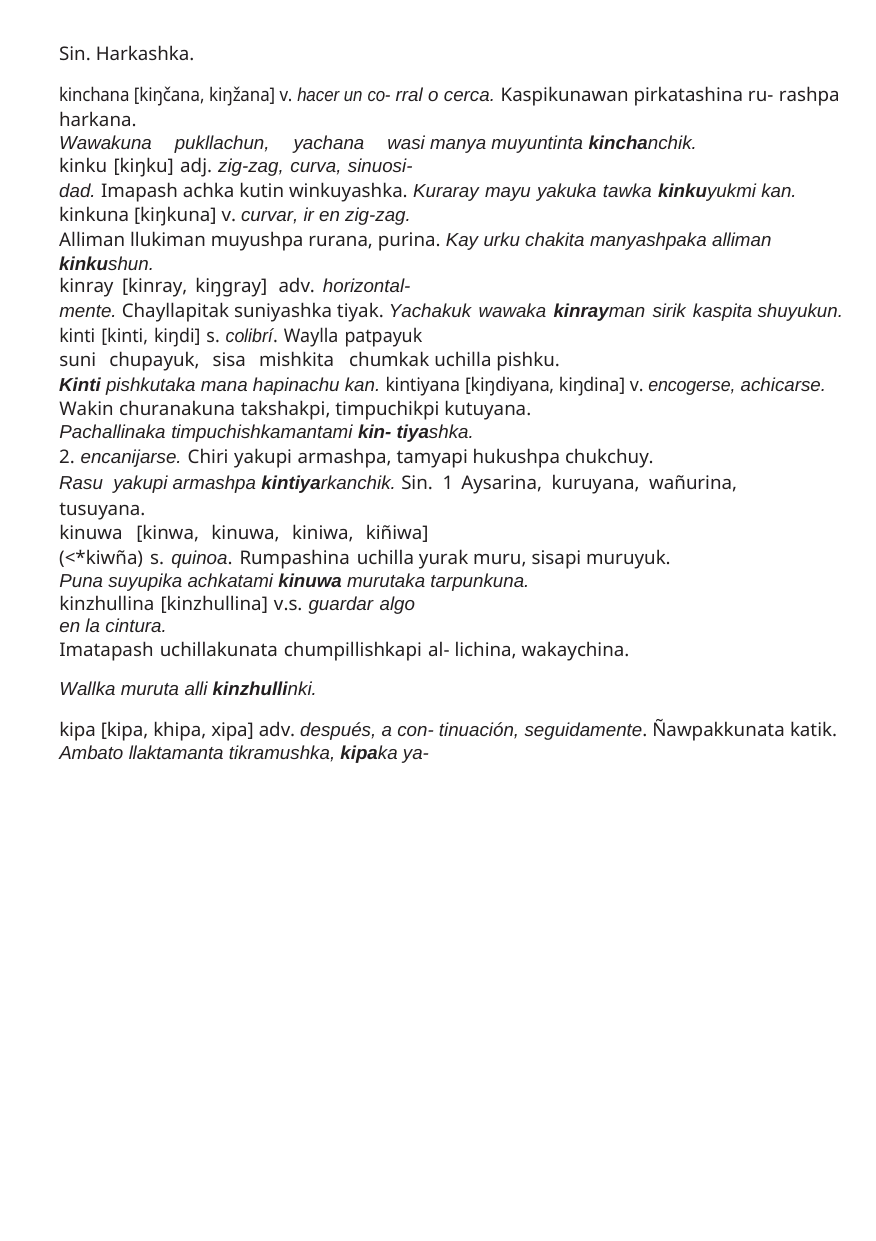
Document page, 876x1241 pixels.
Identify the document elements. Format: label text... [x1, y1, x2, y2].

text Kinti pishkutaka mana hapinachu kan. kintiyana [kiŋdiyana, kiŋdina] v. encogerse, achicarse. Wakin churanakuna takshakpi, timpuchikpi kutuyana. [59, 373, 841, 421]
text kinzhullina [kinzhullina] v.s. guardar algo [59, 592, 856, 615]
text Imatapash uchillakunata chumpillishkapi al- lichina, wakaychina. [59, 637, 856, 662]
text kinuwa [kinwa, kinuwa, kiniwa, kiñiwa] [59, 521, 856, 544]
text Pachallinaka timpuchishkamantami kin- tiyashka. [59, 421, 818, 443]
text kipa [kipa, khipa, xipa] adv. después, a con- tinuación, seguidamente. Ñawpakkunata katik. [59, 716, 840, 742]
text Alliman llukiman muyushpa rurana, purina. Kay urku chakita manyashpaka alliman kinkushun. [59, 226, 856, 274]
text dad. Imapash achka kutin winkuyashka. Kuraray mayu yakuka tawka kinkuyukmi kan. [59, 177, 842, 203]
text Wallka muruta alli kinzhullinki. [59, 679, 856, 700]
text kinray [kinray, kiŋgray] adv. horizontal- [59, 274, 856, 297]
text (<*kiwña) s. quinoa. Rumpashina uchilla yurak muru, sisapi muruyuk. [59, 544, 841, 569]
text Rasu yakupi armashpa kintiyarkanchik. Sin. 1 Aysarina, kuruyana, wañurina, tusuyana. [59, 469, 817, 520]
text Sin. Harkashka. [59, 44, 856, 64]
text mente. Chayllapitak suniyashka tiyak. Yachakuk wawaka kinrayman sirik kaspita shuyukun. [59, 297, 856, 323]
text en la cintura. [59, 615, 856, 636]
text kinti [kinti, kiŋdi] s. colibrí. Waylla patpayuk [59, 323, 856, 347]
text kinkuna [kiŋkuna] v. curvar, ir en zig-zag. [59, 203, 856, 226]
text Puna suyupika achkatami kinuwa murutaka tarpunkuna. [59, 570, 841, 592]
text Wawakuna pukllachun, yachana wasi manya muyuntinta kinchanchik. [59, 132, 840, 154]
text Ambato llaktamanta tikramushka, kipaka ya- [59, 742, 856, 763]
text suni chupayuk, sisa mishkita chumkak uchilla pishku. [59, 347, 840, 372]
text kinku [kiŋku] adj. zig-zag, curva, sinuosi- [59, 154, 856, 177]
text 2. encanijarse. Chiri yakupi armashpa, tamyapi hukushpa chukchuy. [59, 443, 817, 468]
text kinchana [kiŋčana, kiŋžana] v. hacer un co- rral o cerca. Kaspikunawan pirkatashina ru- rashpa harkana. [59, 81, 840, 132]
